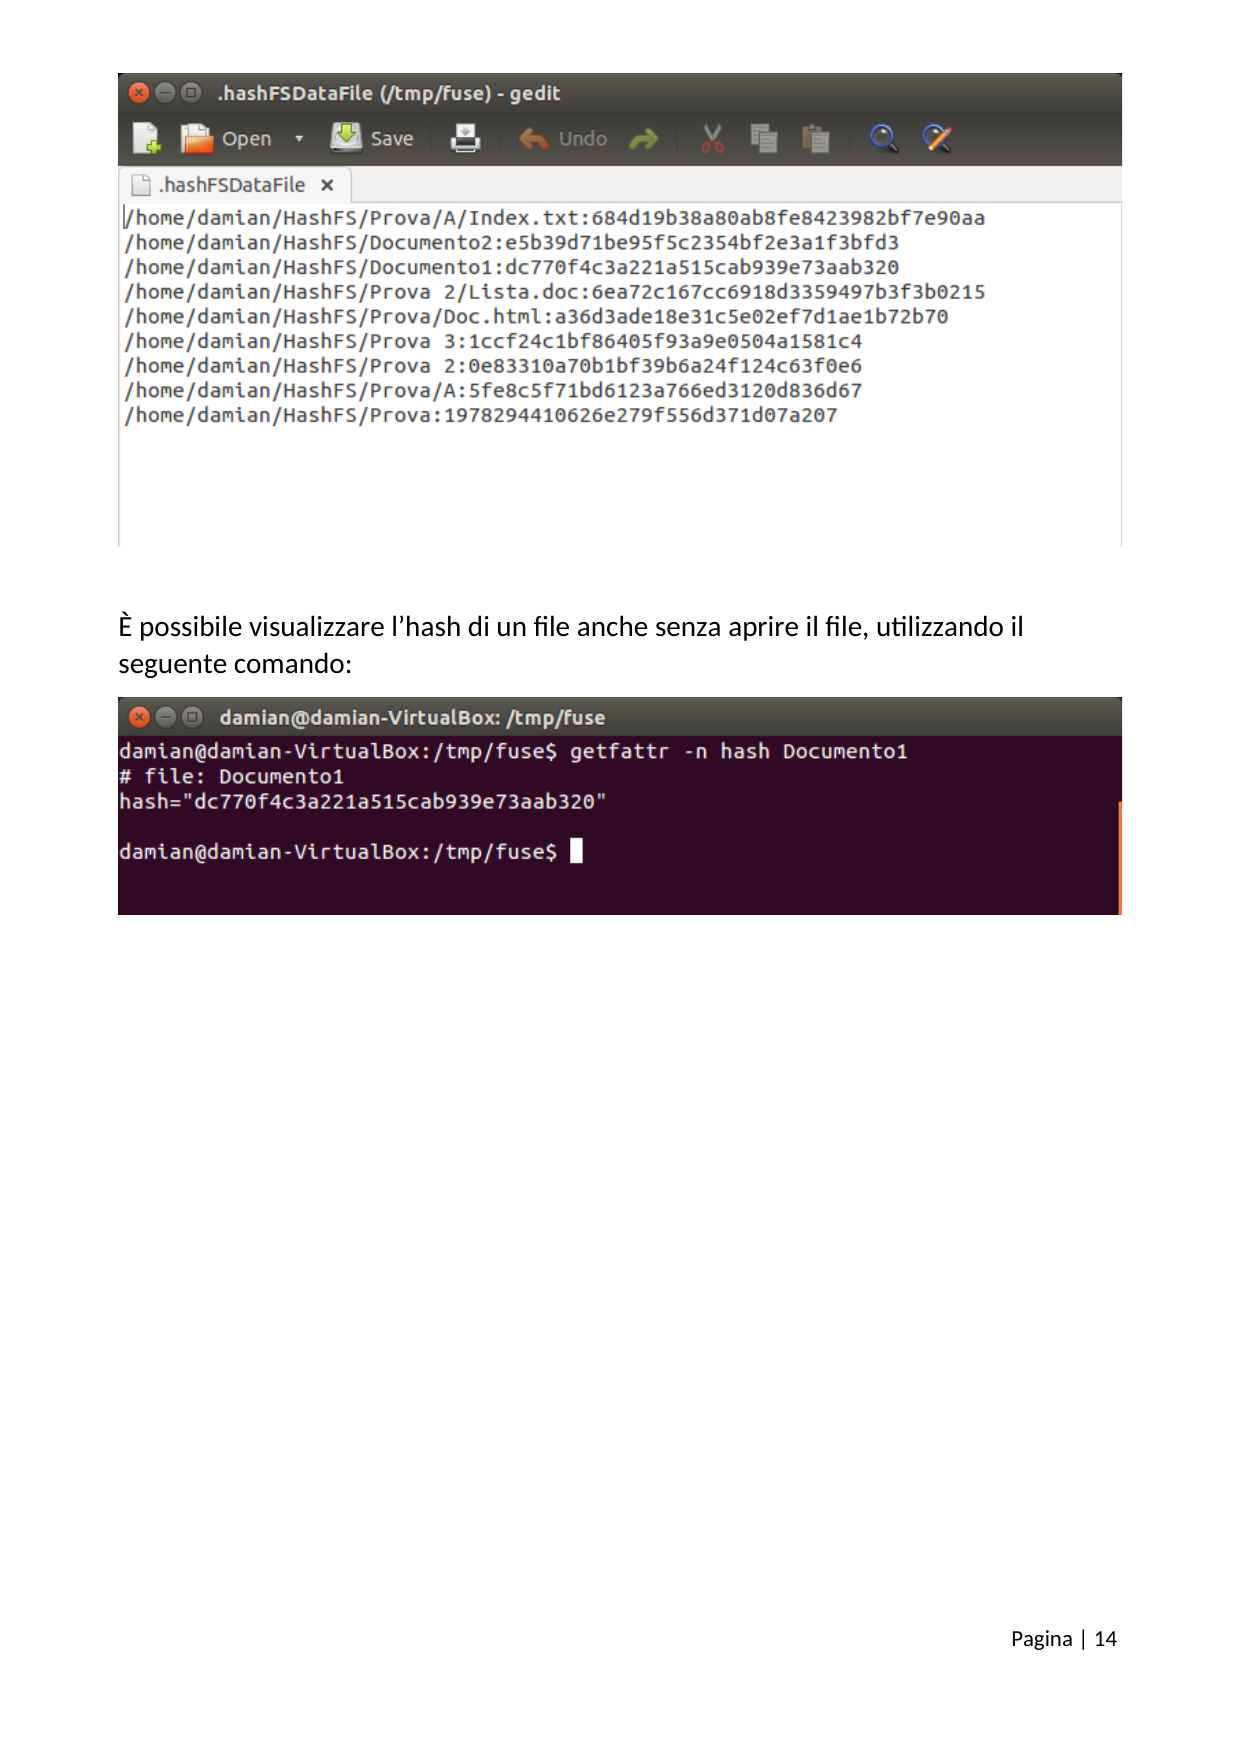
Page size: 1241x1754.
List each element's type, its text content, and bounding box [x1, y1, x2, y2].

list È possibile visualizzare l’hash di un file anche senza aprire il file, utilizzando il seguente comando: [118, 608, 1122, 680]
